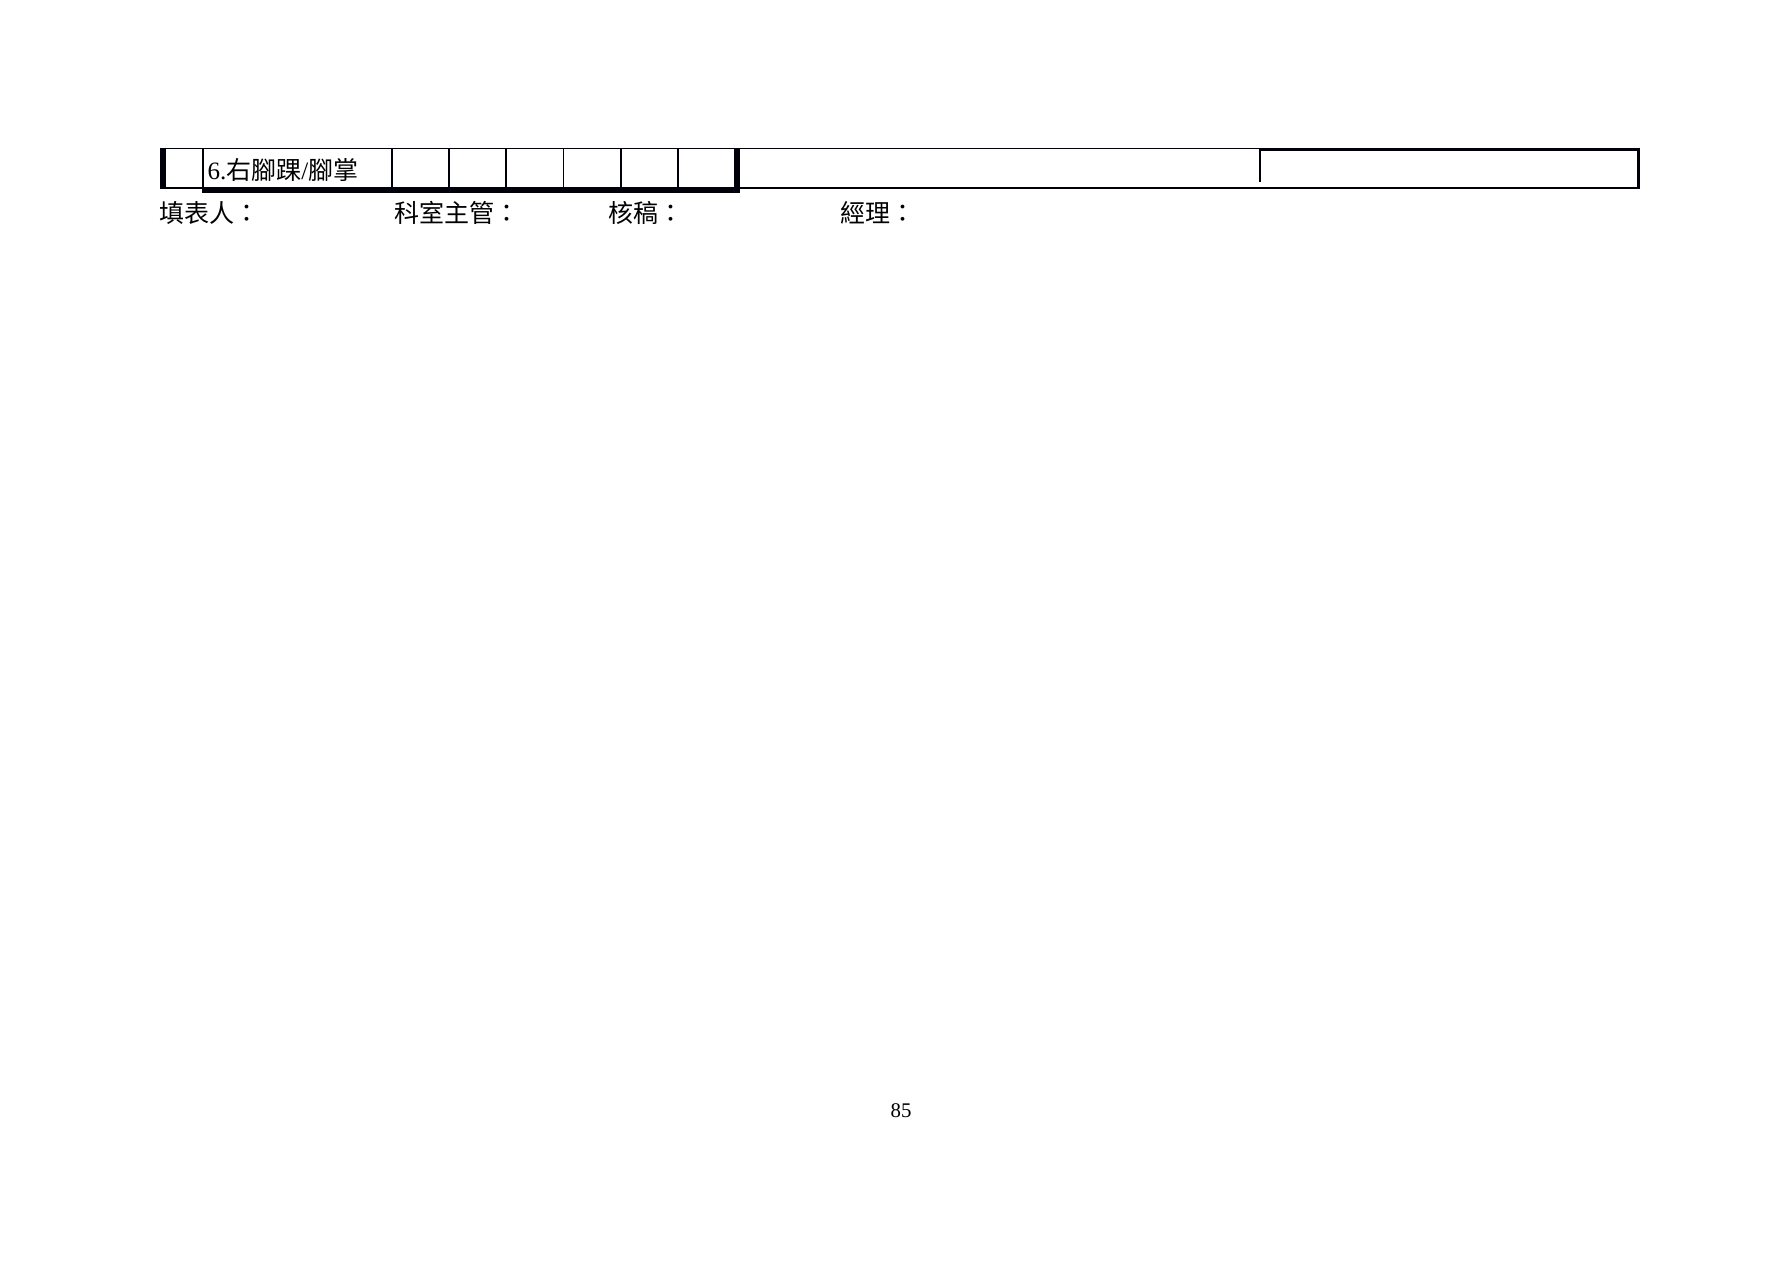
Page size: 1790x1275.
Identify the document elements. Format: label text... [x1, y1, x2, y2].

table_header [1260, 151, 1637, 187]
table_cell [450, 149, 505, 187]
table_cell 6.右腳踝/腳掌 [204, 149, 391, 187]
table_cell [740, 149, 1260, 187]
table_cell [622, 149, 677, 187]
table_cell [393, 149, 448, 187]
table_cell [507, 149, 563, 187]
table_cell [564, 149, 620, 187]
table_cell [679, 149, 734, 187]
table_cell 下肢 [166, 149, 202, 187]
text 填表人： 科室主管： 核稿： 經理： [159, 193, 1642, 229]
